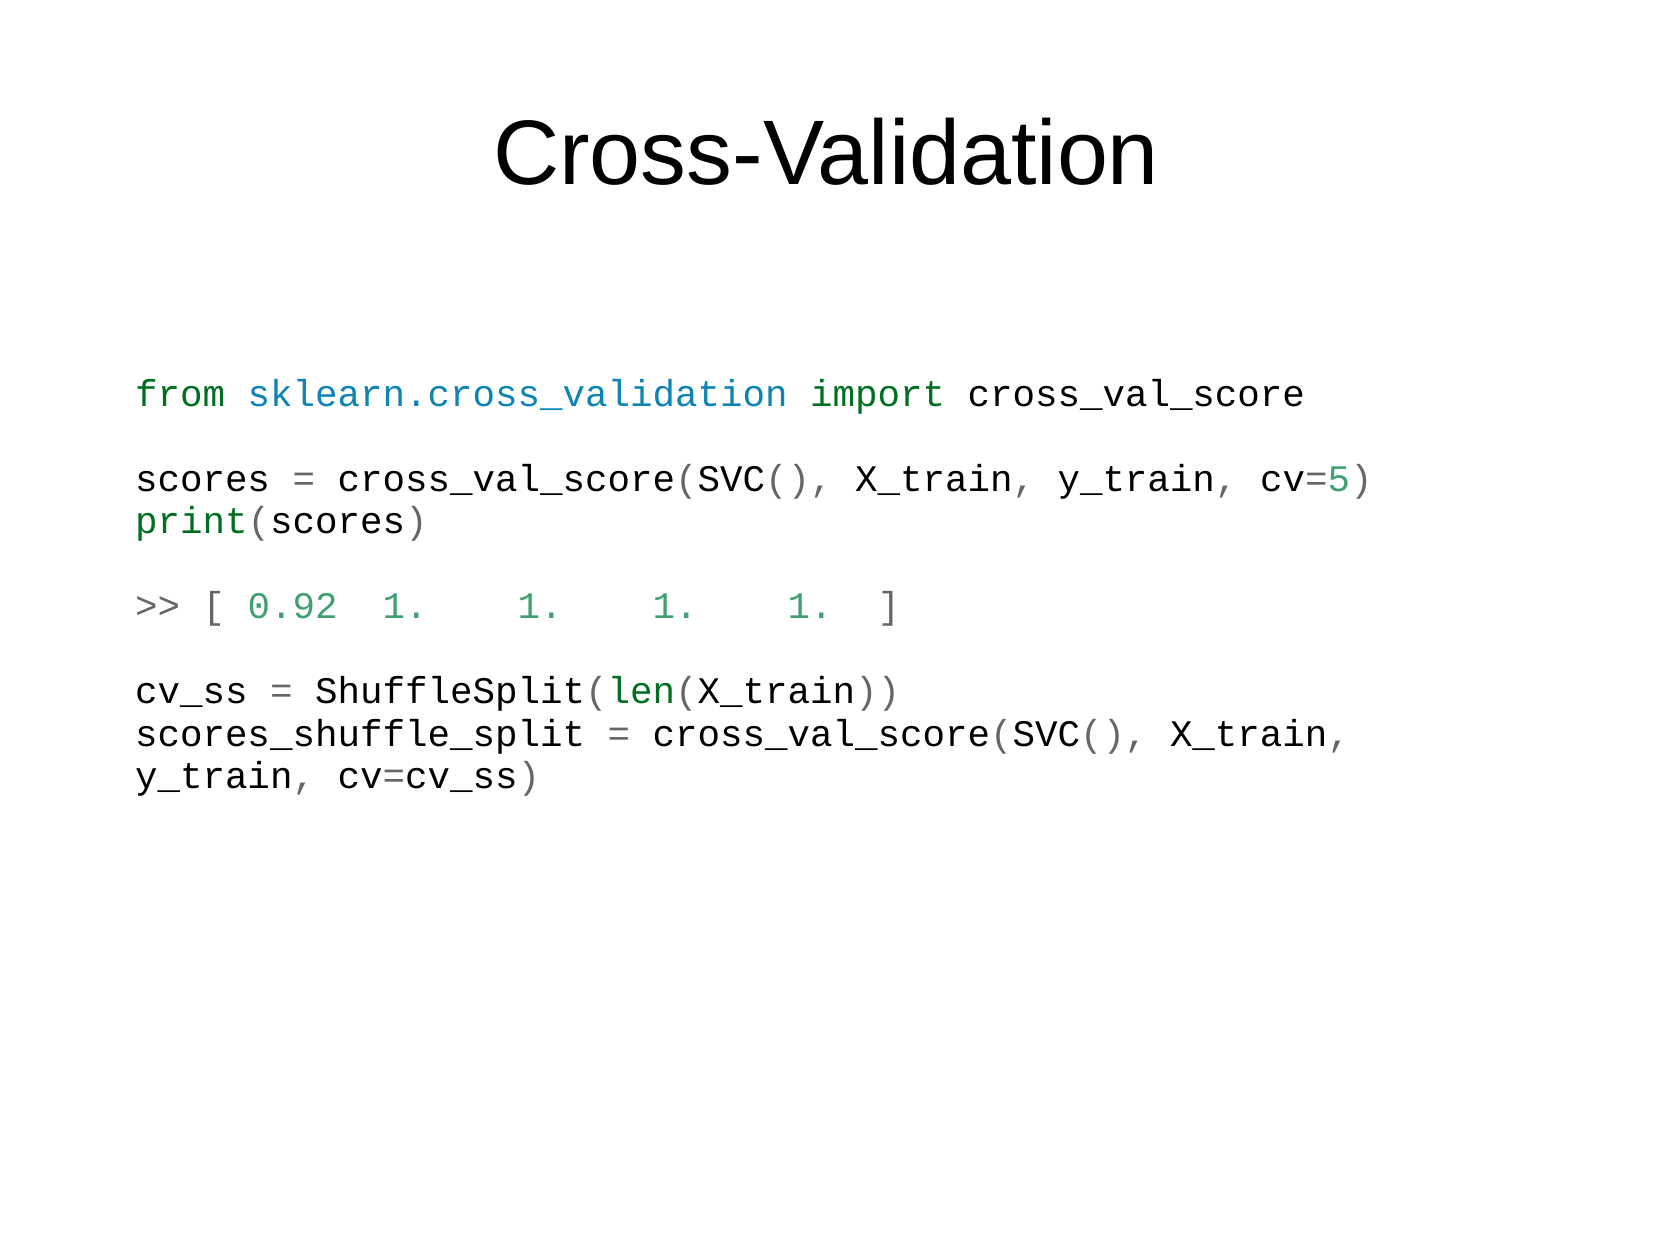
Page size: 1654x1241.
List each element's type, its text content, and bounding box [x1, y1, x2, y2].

title Cross-Validation [82, 49, 1571, 257]
text_box from sklearn.cross_validation import cross_val_score scores = cross_val_score(SVC(), X_train, y_train, cv=5) print(scores) >> [ 0.92 1. 1. 1. 1. ] cv_ss = ShuffleSplit(len(X_train)) scores_shuffle_split = cross_val_score(SVC(), X_train, y_train, cv=cv_ss) [135, 375, 1411, 889]
